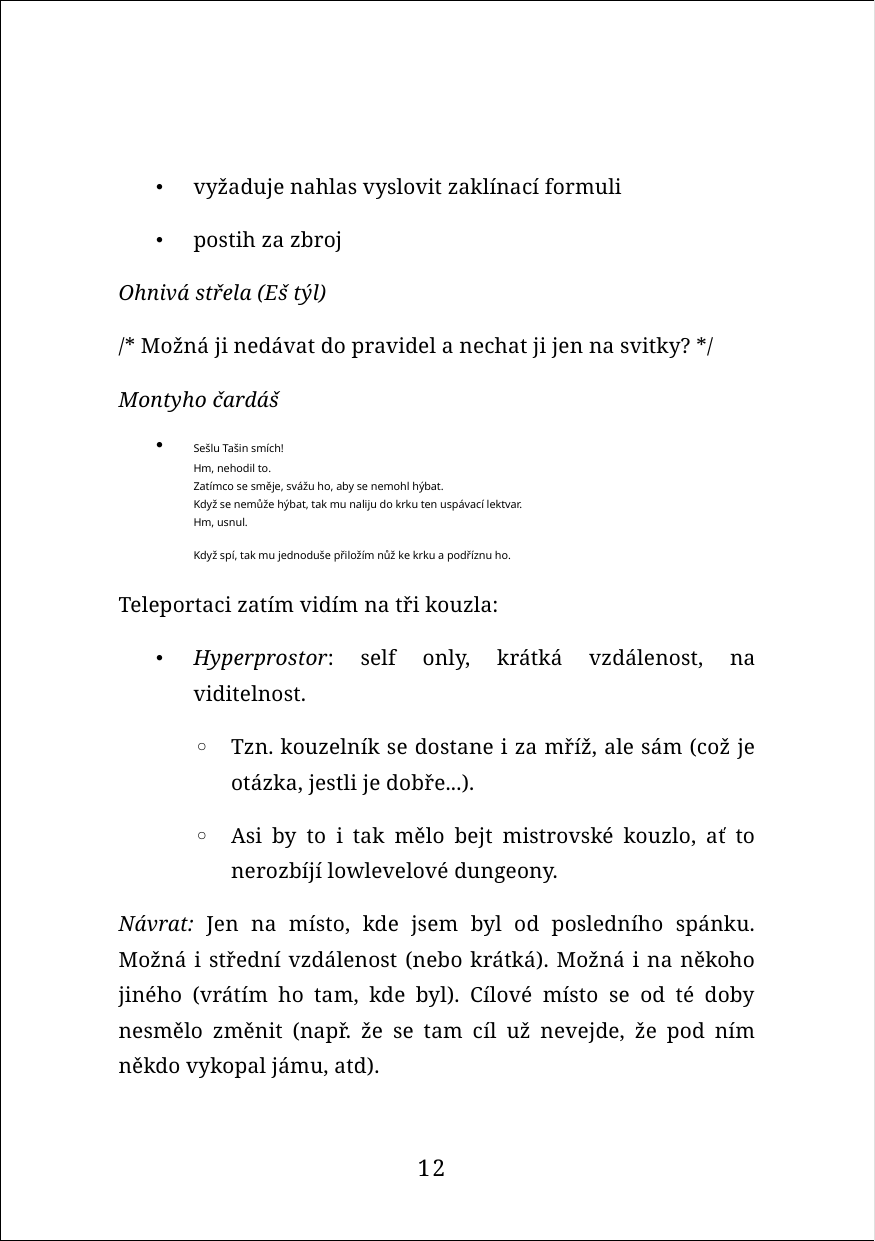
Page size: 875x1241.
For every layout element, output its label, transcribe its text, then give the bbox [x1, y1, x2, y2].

list Asi by to i tak mělo bejt mistrovské kouzlo, ať to nerozbíjí lowlevelové dungeony. [193, 821, 756, 885]
text /* Možná ji nedávat do pravidel a nechat ji jen na svitky? */ [118, 331, 756, 360]
text Montyho čardáš [118, 385, 756, 413]
list Sešlu Tašin smích! Hm, nehodil to. Zatímco se směje, svážu ho, aby se nemohl hýbat. Když se nemůže hýbat, tak mu naliju do krku ten uspávací lektvar. Hm, usnul. Když spí, tak mu jednoduše přiložím nůž ke krku a podříznu ho. [156, 438, 756, 565]
text Návrat: Jen na místo, kde jsem byl od posledního spánku. Možná i střední vzdálenost (nebo krátká). Možná i na někoho jiného (vrátím ho tam, kde byl). Cílové místo se od té doby nesmělo změnit (např. že se tam cíl už nevejde, že pod ním někdo vykopal jámu, atd). [118, 909, 756, 1080]
list vyžaduje nahlas vyslovit zaklínací formuli [156, 172, 756, 200]
text Ohnivá střela (Eš týl) [118, 278, 756, 307]
text Teleportaci zatím vidím na tři kouzla: [118, 590, 756, 618]
list Tzn. kouzelník se dostane i za mříž, ale sám (což je otázka, jestli je dobře...). [193, 732, 756, 796]
list postih za zbroj [156, 225, 756, 253]
list Hyperprostor: self only, krátká vzdálenost, na viditelnost. [156, 643, 756, 707]
